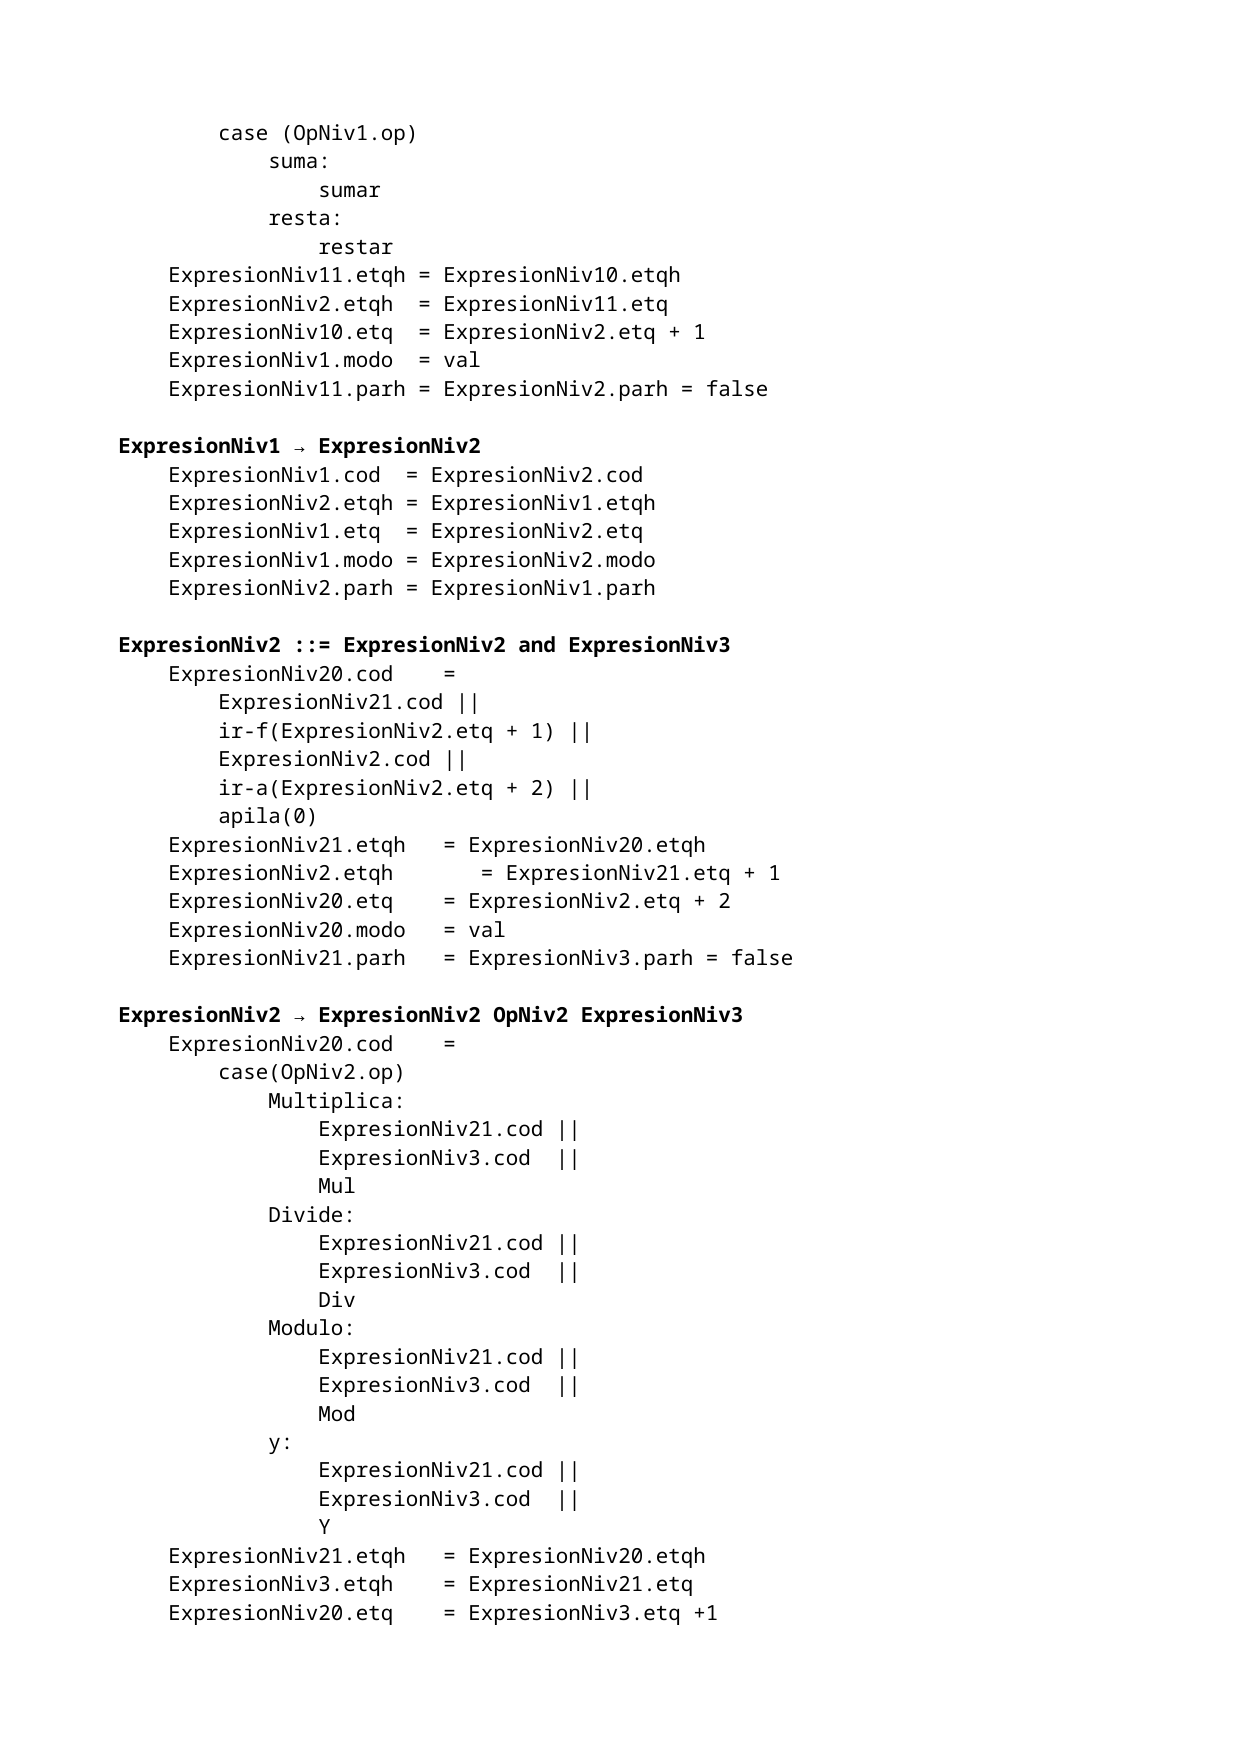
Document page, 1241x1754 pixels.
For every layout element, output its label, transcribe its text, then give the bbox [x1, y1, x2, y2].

text ExpresionNiv3.cod || [118, 1484, 1122, 1512]
text ExpresionNiv3.cod || [118, 1370, 1122, 1399]
text sumar [118, 175, 1122, 203]
text ExpresionNiv2.cod || [118, 744, 1122, 773]
text ExpresionNiv2 ::= ExpresionNiv2 and ExpresionNiv3 [118, 631, 1122, 659]
text ExpresionNiv21.cod || [118, 1456, 1122, 1484]
text Mul [118, 1171, 1122, 1200]
text ExpresionNiv1 → ExpresionNiv2 [118, 431, 1122, 460]
text ExpresionNiv11.etqh = ExpresionNiv10.etqh [118, 260, 1122, 289]
text ExpresionNiv20.cod = [118, 1029, 1122, 1057]
text ExpresionNiv2.parh = ExpresionNiv1.parh [118, 573, 1122, 602]
text ExpresionNiv3.cod || [118, 1143, 1122, 1171]
text Modulo: [118, 1313, 1122, 1342]
text ExpresionNiv21.cod || [118, 1228, 1122, 1257]
text ir-f(ExpresionNiv2.etq + 1) || [118, 716, 1122, 744]
text ExpresionNiv10.etq = ExpresionNiv2.etq + 1 [118, 317, 1122, 346]
text Divide: [118, 1200, 1122, 1228]
text ExpresionNiv20.cod = [118, 659, 1122, 687]
text apila(0) [118, 801, 1122, 830]
text ExpresionNiv1.modo = val [118, 346, 1122, 374]
text ExpresionNiv20.etq = ExpresionNiv2.etq + 2 [118, 887, 1122, 915]
text suma: [118, 147, 1122, 175]
text ExpresionNiv2.etqh = ExpresionNiv11.etq [118, 289, 1122, 317]
text ExpresionNiv3.etqh = ExpresionNiv21.etq [118, 1569, 1122, 1598]
text ExpresionNiv11.parh = ExpresionNiv2.parh = false [118, 374, 1122, 402]
text Div [118, 1285, 1122, 1313]
text ExpresionNiv21.cod || [118, 687, 1122, 716]
text ExpresionNiv21.etqh = ExpresionNiv20.etqh [118, 1541, 1122, 1569]
text ExpresionNiv20.modo = val [118, 915, 1122, 943]
text ExpresionNiv21.cod || [118, 1114, 1122, 1143]
text resta: [118, 203, 1122, 232]
text ExpresionNiv2.etqh = ExpresionNiv21.etq + 1 [118, 858, 1122, 887]
text ExpresionNiv2 → ExpresionNiv2 OpNiv2 ExpresionNiv3 [118, 1001, 1122, 1029]
text ExpresionNiv1.etq = ExpresionNiv2.etq [118, 517, 1122, 545]
text Mod [118, 1399, 1122, 1427]
text case (OpNiv1.op) [118, 118, 1122, 147]
text restar [118, 232, 1122, 260]
text ExpresionNiv3.cod || [118, 1257, 1122, 1285]
text Y [118, 1512, 1122, 1541]
text ExpresionNiv21.etqh = ExpresionNiv20.etqh [118, 830, 1122, 858]
text ExpresionNiv1.modo = ExpresionNiv2.modo [118, 545, 1122, 573]
text ExpresionNiv20.etq = ExpresionNiv3.etq +1 [118, 1598, 1122, 1626]
text ExpresionNiv21.parh = ExpresionNiv3.parh = false [118, 943, 1122, 972]
text case(OpNiv2.op) [118, 1057, 1122, 1086]
text Multiplica: [118, 1086, 1122, 1114]
text ExpresionNiv21.cod || [118, 1342, 1122, 1370]
text ir-a(ExpresionNiv2.etq + 2) || [118, 773, 1122, 801]
text ExpresionNiv1.cod = ExpresionNiv2.cod [118, 460, 1122, 488]
text y: [118, 1427, 1122, 1456]
text ExpresionNiv2.etqh = ExpresionNiv1.etqh [118, 488, 1122, 517]
